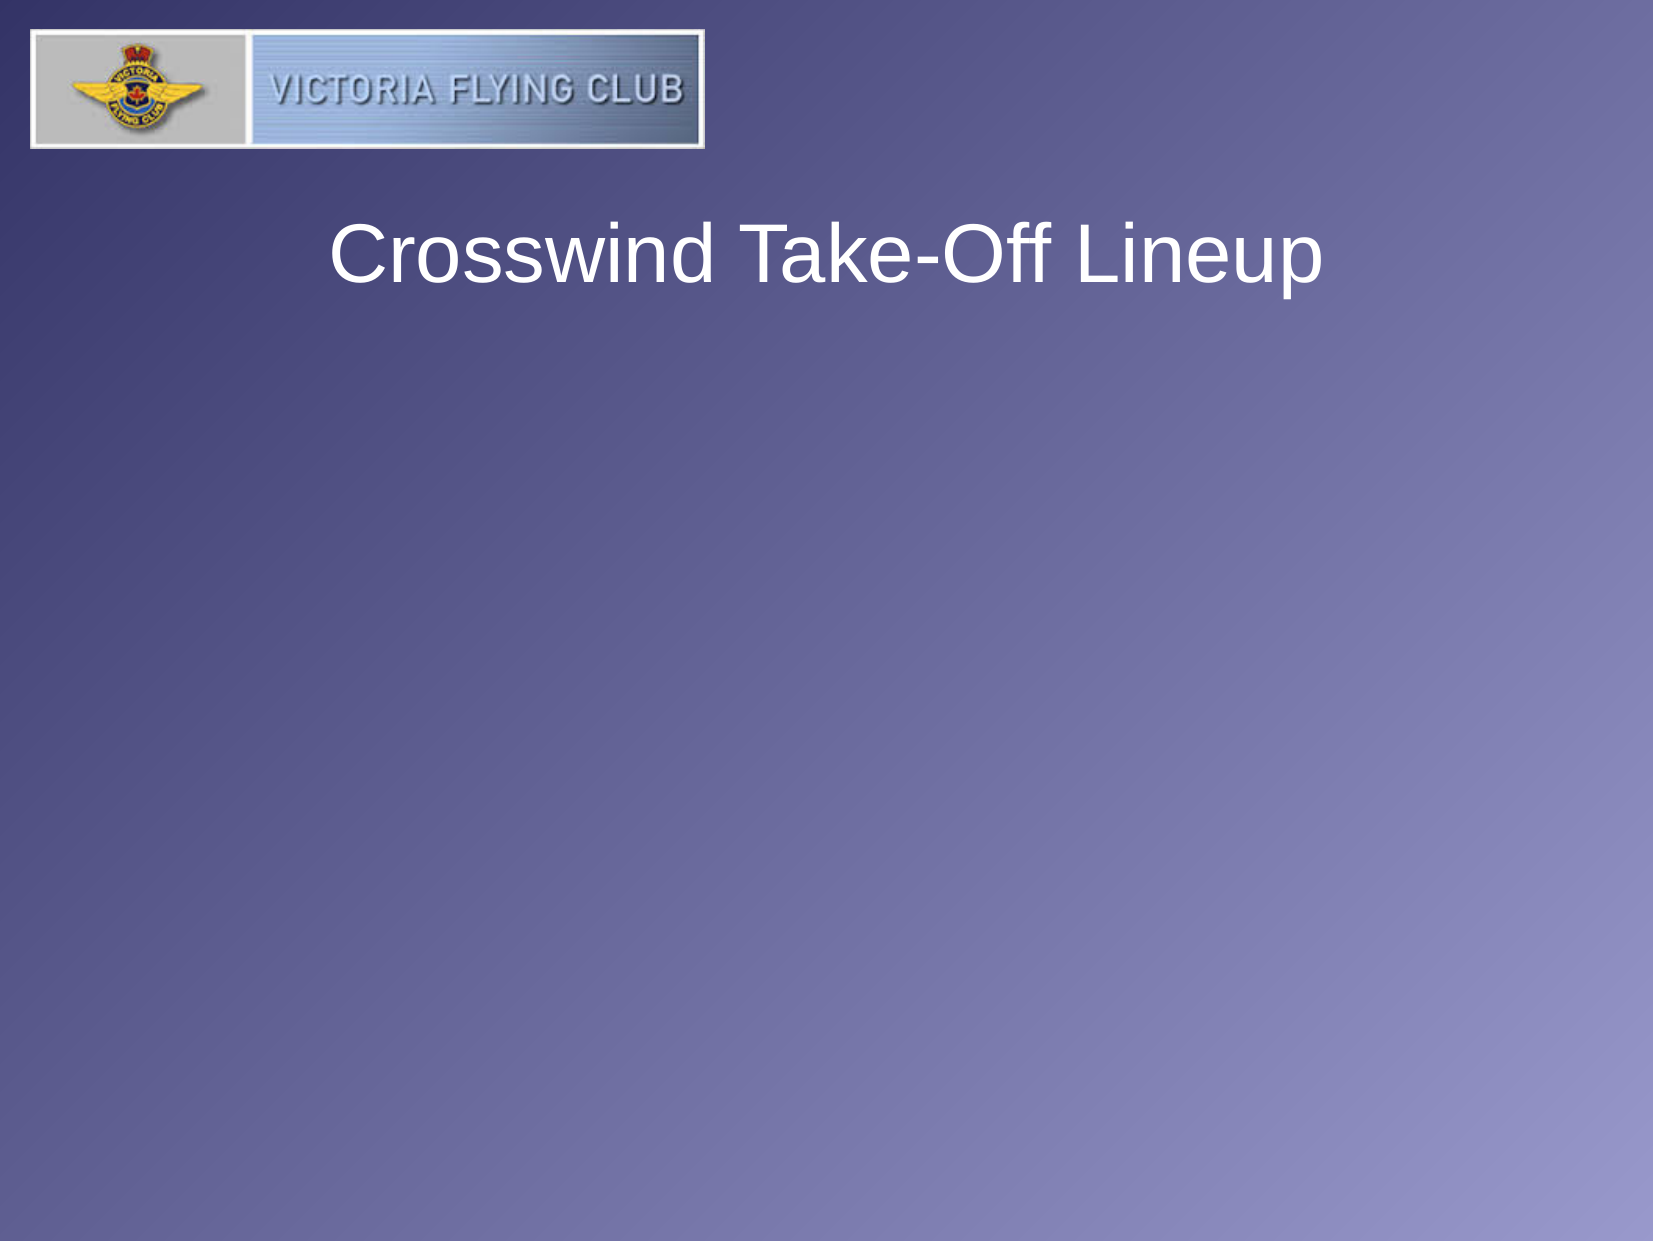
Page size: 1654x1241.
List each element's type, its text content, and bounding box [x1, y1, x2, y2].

title Crosswind Take-Off Lineup [82, 150, 1571, 358]
picture [30, 29, 705, 149]
